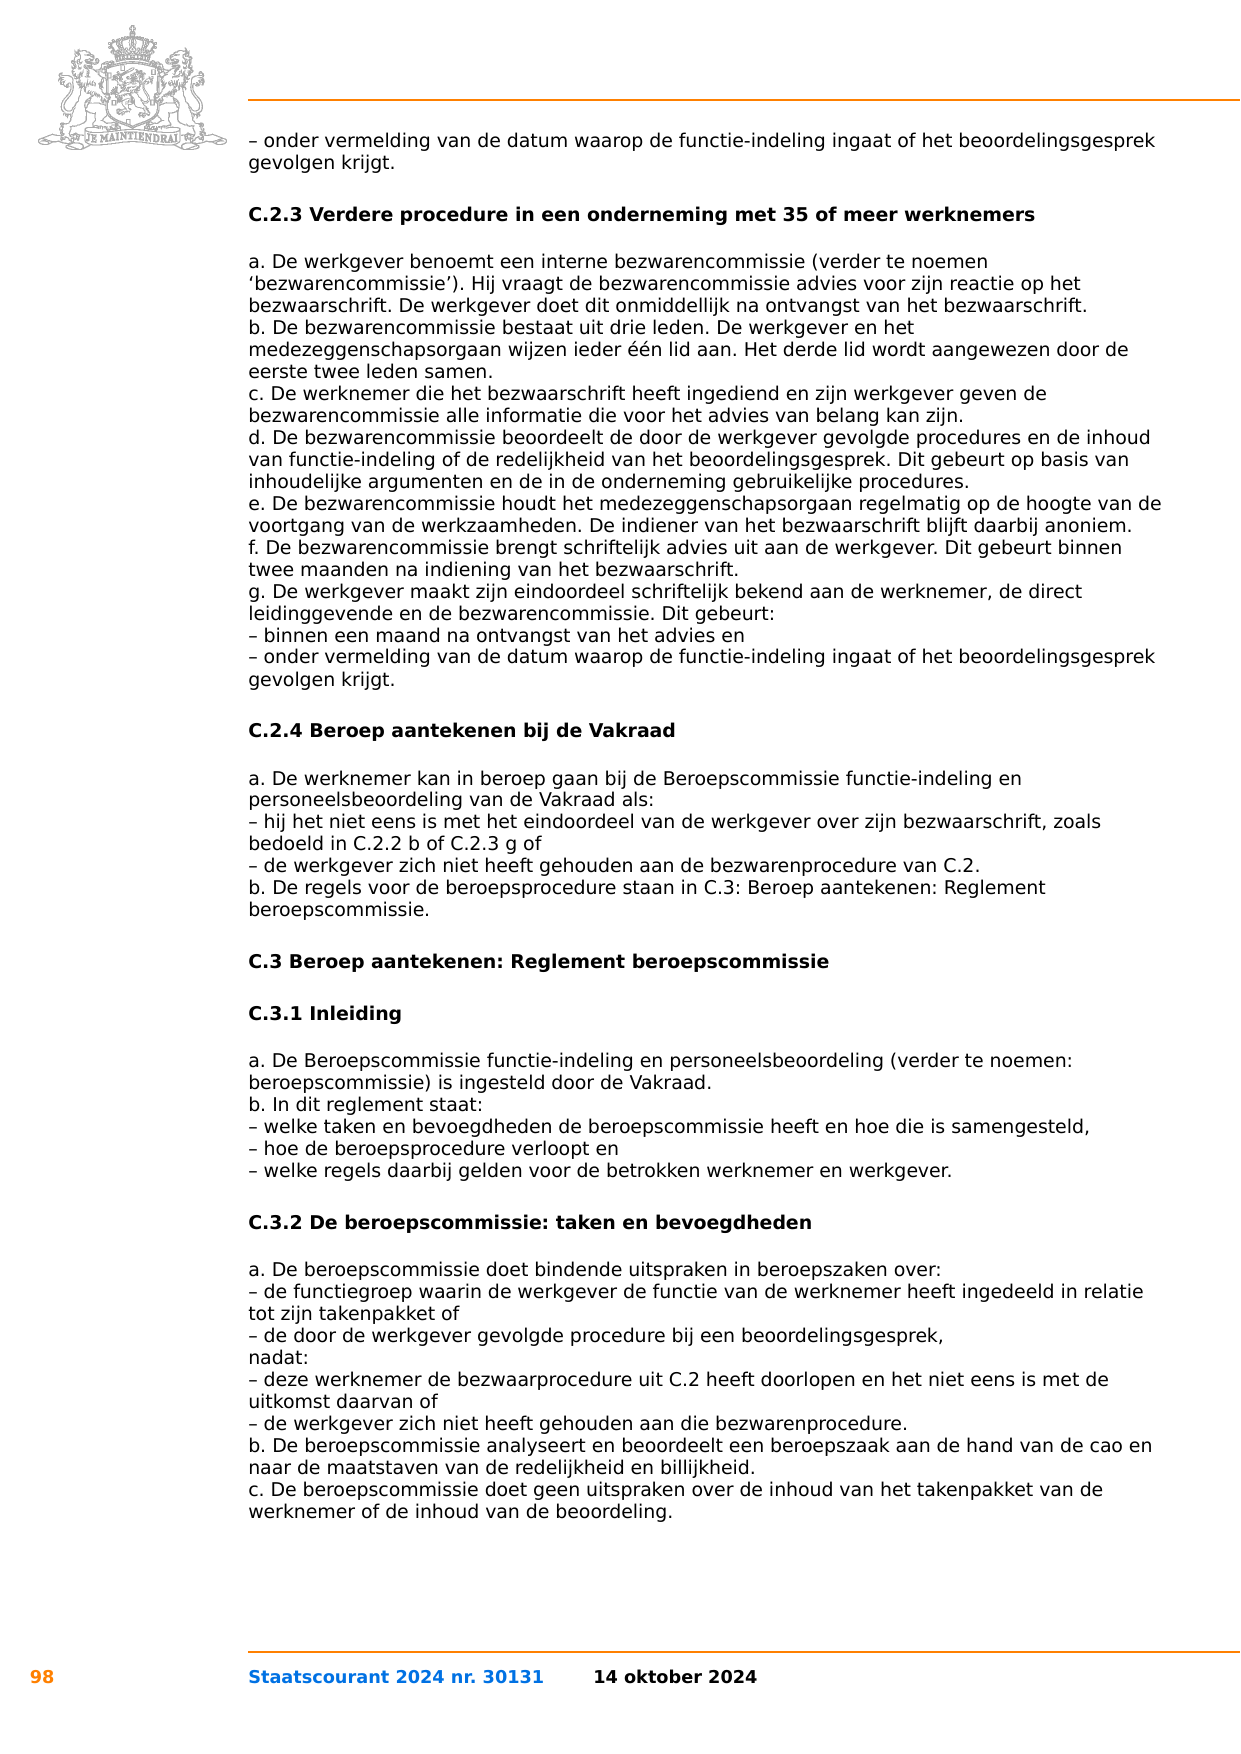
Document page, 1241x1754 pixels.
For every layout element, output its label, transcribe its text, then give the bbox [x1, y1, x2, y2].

text – hij het niet eens is met het eindoordeel van de werkgever over zijn bezwaarschrift, zoals bedoeld in C.2.2 b of C.2.3 g of [248, 811, 1163, 855]
text – deze werknemer de bezwaarprocedure uit C.2 heeft doorlopen en het niet eens is met de uitkomst daarvan of [248, 1369, 1163, 1413]
subtitle C.3.1 Inleiding [248, 1003, 1163, 1025]
text d. De bezwarencommissie beoordeelt de door de werkgever gevolgde procedures en de inhoud van functie-indeling of de redelijkheid van het beoordelingsgesprek. Dit gebeurt op basis van inhoudelijke argumenten en de in de onderneming gebruikelijke procedures. [248, 427, 1163, 493]
text – hoe de beroepsprocedure verloopt en [248, 1138, 1163, 1160]
text c. De beroepscommissie doet geen uitspraken over de inhoud van het takenpakket van de werknemer of de inhoud van de beoordeling. [248, 1479, 1163, 1523]
text b. In dit reglement staat: [248, 1094, 1163, 1116]
text – welke regels daarbij gelden voor de betrokken werknemer en werkgever. [248, 1160, 1163, 1182]
text a. De werknemer kan in beroep gaan bij de Beroepscommissie functie-indeling en personeelsbeoordeling van de Vakraad als: [248, 767, 1163, 811]
text a. De beroepscommissie doet bindende uitspraken in beroepszaken over: [248, 1259, 1163, 1281]
text – welke taken en bevoegdheden de beroepscommissie heeft en hoe die is samengesteld, [248, 1116, 1163, 1138]
text e. De bezwarencommissie houdt het medezeggenschapsorgaan regelmatig op de hoogte van de voortgang van de werkzaamheden. De indiener van het bezwaarschrift blijft daarbij anoniem. [248, 493, 1163, 537]
text – binnen een maand na ontvangst van het advies en [248, 624, 1163, 646]
subtitle C.3.2 De beroepscommissie: taken en bevoegdheden [248, 1212, 1163, 1234]
text – de werkgever zich niet heeft gehouden aan de bezwarenprocedure van C.2. [248, 855, 1163, 877]
text – de door de werkgever gevolgde procedure bij een beoordelingsgesprek, [248, 1325, 1163, 1347]
text f. De bezwarencommissie brengt schriftelijk advies uit aan de werkgever. Dit gebeurt binnen twee maanden na indiening van het bezwaarschrift. [248, 537, 1163, 581]
text c. De werknemer die het bezwaarschrift heeft ingediend en zijn werkgever geven de bezwarencommissie alle informatie die voor het advies van belang kan zijn. [248, 383, 1163, 427]
picture [38, 25, 227, 150]
text b. De beroepscommissie analyseert en beoordeelt een beroepszaak aan de hand van de cao en naar de maatstaven van de redelijkheid en billijkheid. [248, 1435, 1163, 1479]
text – onder vermelding van de datum waarop de functie-indeling ingaat of het beoordelingsgesprek gevolgen krijgt. [248, 130, 1163, 174]
text g. De werkgever maakt zijn eindoordeel schriftelijk bekend aan de werknemer, de direct leidinggevende en de bezwarencommissie. Dit gebeurt: [248, 581, 1163, 624]
text b. De bezwarencommissie bestaat uit drie leden. De werkgever en het medezeggenschapsorgaan wijzen ieder één lid aan. Het derde lid wordt aangewezen door de eerste twee leden samen. [248, 317, 1163, 383]
subtitle C.3 Beroep aantekenen: Reglement beroepscommissie [248, 951, 1163, 973]
text nadat: [248, 1347, 1163, 1369]
text b. De regels voor de beroepsprocedure staan in C.3: Beroep aantekenen: Reglement beroepscommissie. [248, 877, 1163, 921]
subtitle C.2.3 Verdere procedure in een onderneming met 35 of meer werknemers [248, 204, 1163, 226]
text a. De Beroepscommissie functie-indeling en personeelsbeoordeling (verder te noemen: beroepscommissie) is ingesteld door de Vakraad. [248, 1050, 1163, 1094]
subtitle C.2.4 Beroep aantekenen bij de Vakraad [248, 720, 1163, 742]
text a. De werkgever benoemt een interne bezwarencommissie (verder te noemen ‘bezwarencommissie’). Hij vraagt de bezwarencommissie advies voor zijn reactie op het bezwaarschrift. De werkgever doet dit onmiddellijk na ontvangst van het bezwaarschrift. [248, 251, 1163, 317]
text – onder vermelding van de datum waarop de functie-indeling ingaat of het beoordelingsgesprek gevolgen krijgt. [248, 646, 1163, 690]
text – de functiegroep waarin de werkgever de functie van de werknemer heeft ingedeeld in relatie tot zijn takenpakket of [248, 1281, 1163, 1325]
text – de werkgever zich niet heeft gehouden aan die bezwarenprocedure. [248, 1413, 1163, 1435]
